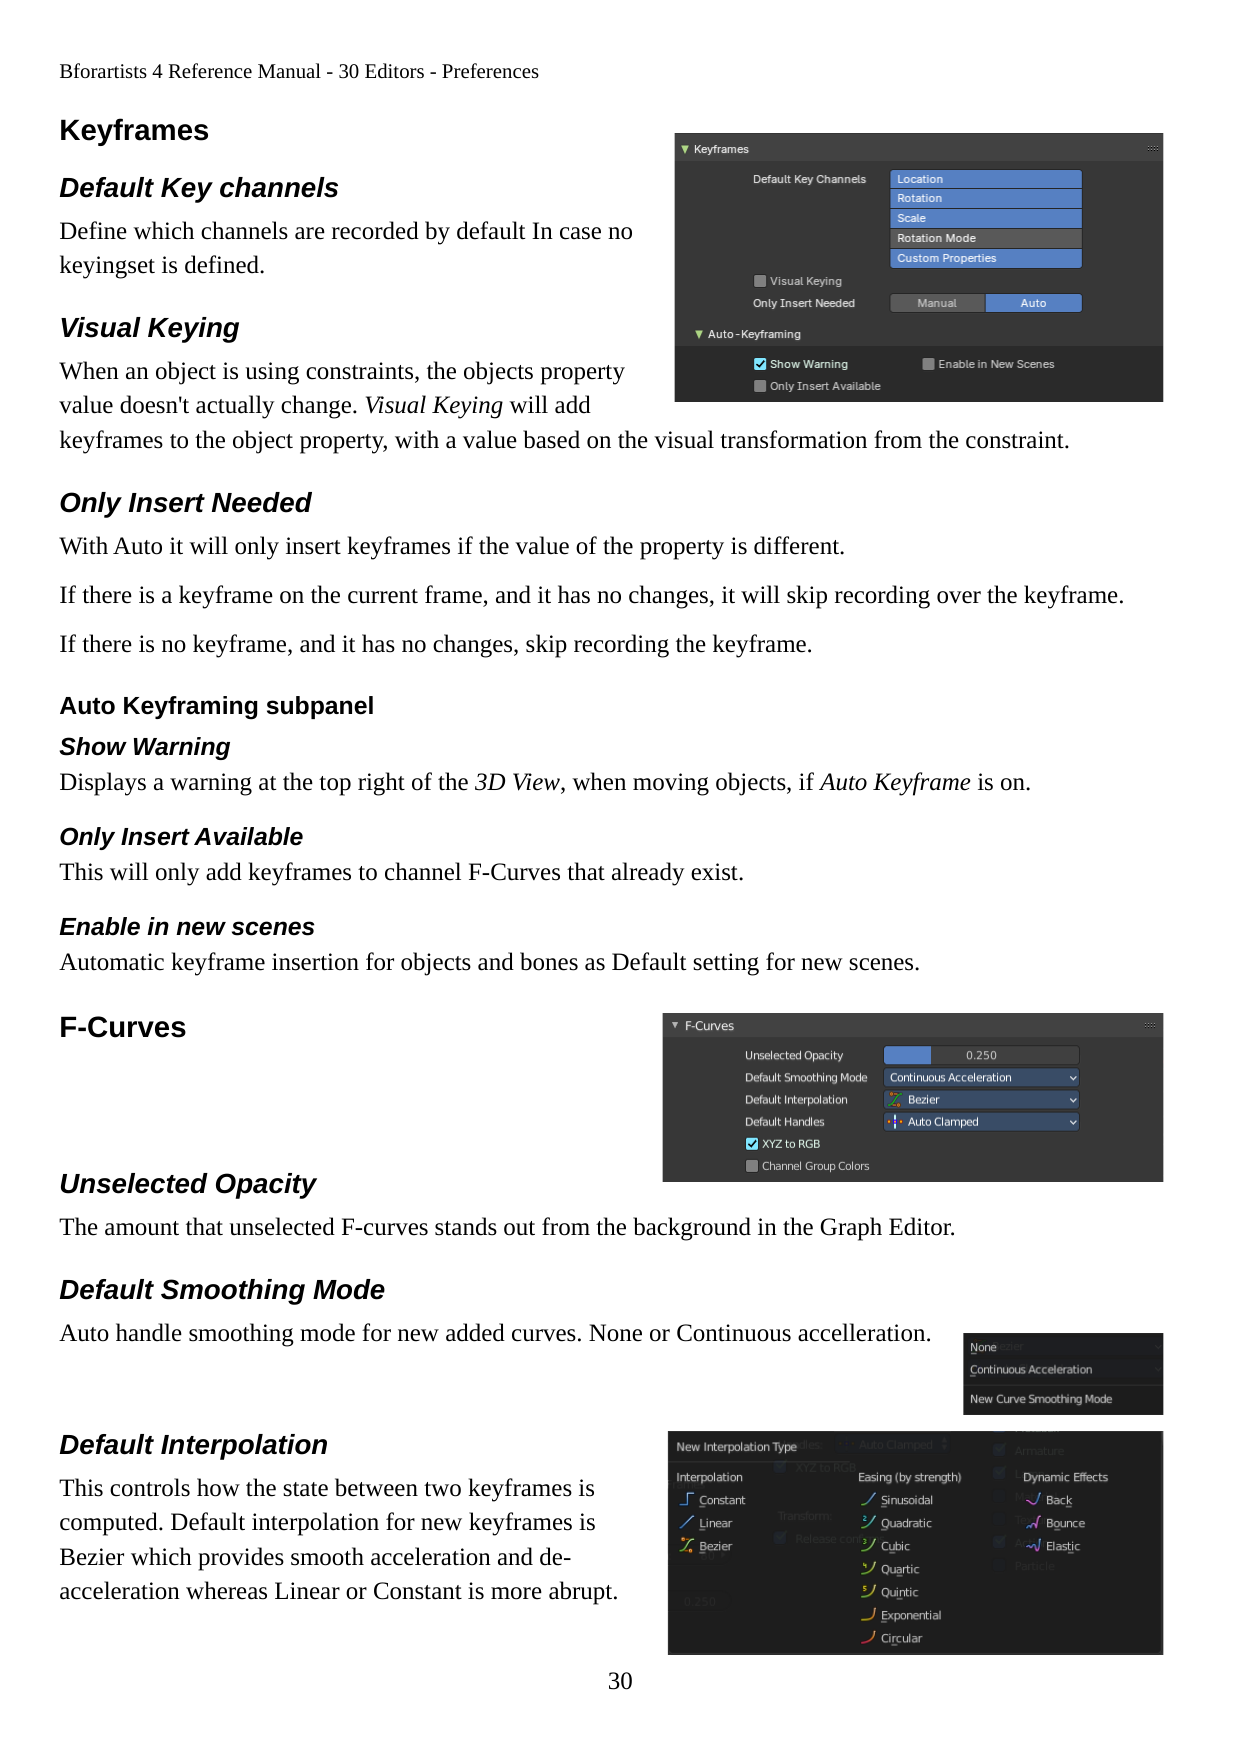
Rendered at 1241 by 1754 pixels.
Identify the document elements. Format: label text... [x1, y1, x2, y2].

subtitle Default Interpolation [59, 1428, 1181, 1460]
text This controls how the state between two keyframes is computed. Default interpolation for new keyframes is Bezier which provides smooth acceleration and de-acceleration whereas Linear or Constant is more abrupt. [59, 1473, 667, 1605]
text With Auto it will only insert keyframes if the value of the property is different. [59, 531, 1181, 560]
picture [674, 133, 1164, 402]
text Auto handle smoothing mode for new added curves. None or Continuous accelleration. [59, 1318, 1181, 1346]
subtitle [1164, 171, 1181, 203]
text The amount that unselected F-curves stands out from the background in the Graph Editor. [59, 1212, 1181, 1240]
picture [963, 1333, 1164, 1415]
picture [667, 1431, 1164, 1655]
subtitle Enable in new scenes [59, 912, 1181, 941]
text Automatic keyframe insertion for objects and bones as Default setting for new scenes. [59, 947, 1181, 976]
picture [662, 1013, 1164, 1182]
text When an object is using constraints, the objects property value doesn't actually change. Visual Keying will add keyframes to the object property, with a value based on the visual transformation from the constraint. [59, 356, 1181, 454]
subtitle Only Insert Available [59, 822, 1181, 850]
subtitle Auto Keyframing subpanel [59, 691, 1181, 719]
subtitle Show Warning [59, 732, 1181, 760]
subtitle Keyframes [59, 113, 1181, 146]
subtitle [1164, 312, 1181, 344]
text If there is no keyframe, and it has no changes, skip recording the keyframe. [59, 629, 1181, 658]
text Displays a warning at the top right of the 3D View, when moving objects, if Auto Keyframe is on. [59, 767, 1181, 795]
subtitle Only Insert Needed [59, 487, 1181, 518]
text This will only add keyframes to channel F-Curves that already exist. [59, 857, 1181, 885]
subtitle Default Key channels [59, 171, 674, 203]
subtitle Default Smoothing Mode [59, 1273, 1181, 1305]
subtitle Unselected Opacity [59, 1167, 1181, 1199]
text Define which channels are recorded by default In case no keyingset is defined. [59, 216, 674, 279]
subtitle Visual Keying [59, 312, 674, 344]
subtitle F-Curves [59, 1010, 1181, 1044]
text If there is a keyframe on the current frame, and it has no changes, it will skip recording over the keyframe. [59, 580, 1181, 609]
